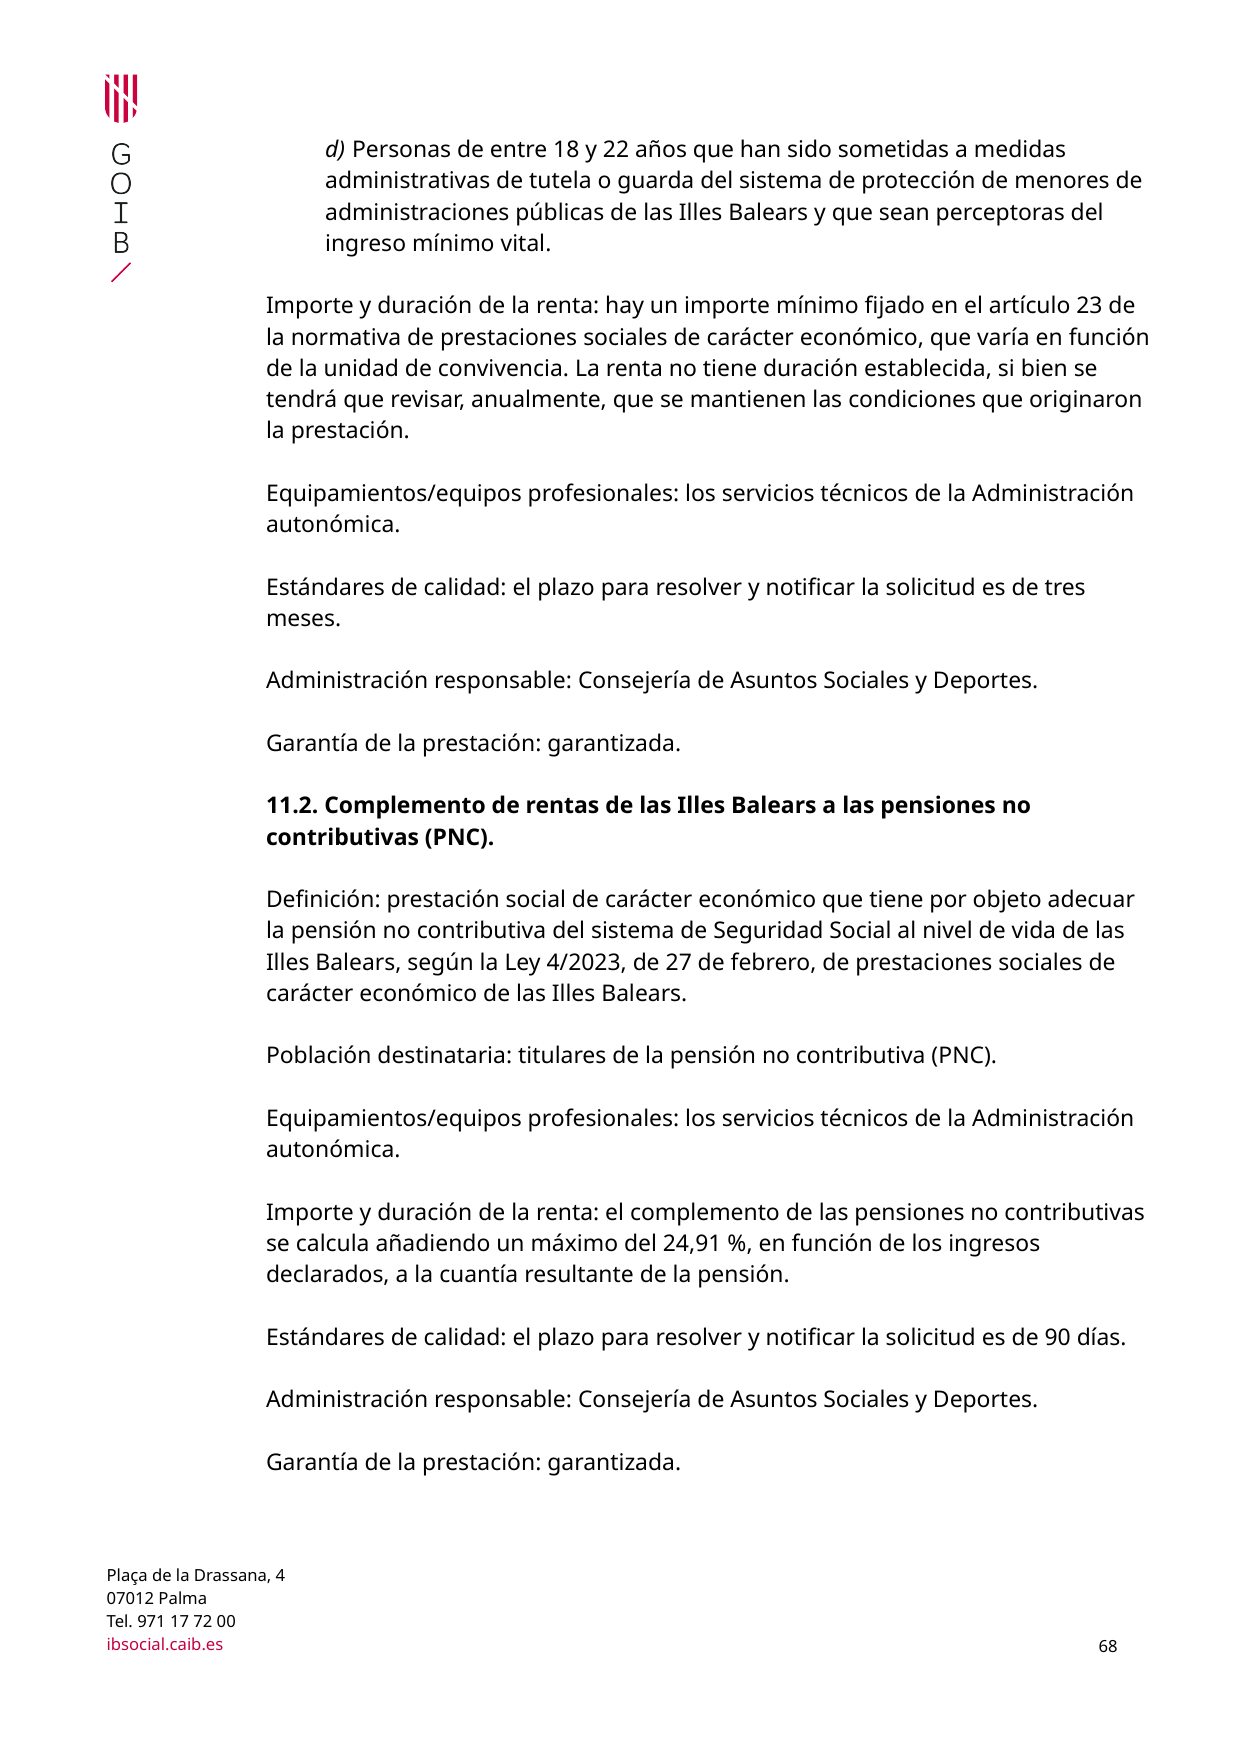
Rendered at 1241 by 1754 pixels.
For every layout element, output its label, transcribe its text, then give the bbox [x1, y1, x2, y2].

text Importe y duración de la renta: hay un importe mínimo fijado en el artículo 23 de la normativa de prestaciones sociales de carácter económico, que varía en función de la unidad de convivencia. La renta no tiene duración establecida, si bien se tendrá que revisar, anualmente, que se mantienen las condiciones que originaron la prestación. [266, 289, 1152, 445]
text Garantía de la prestación: garantizada. [266, 1445, 1152, 1477]
picture [76, 51, 166, 313]
text 11.2. Complemento de rentas de las Illes Balears a las pensiones no contributivas (PNC). [266, 789, 1152, 852]
text Equipamientos/equipos profesionales: los servicios técnicos de la Administración autonómica. [266, 477, 1152, 539]
text Equipamientos/equipos profesionales: los servicios técnicos de la Administración autonómica. [266, 1102, 1152, 1164]
text Administración responsable: Consejería de Asuntos Sociales y Deportes. [266, 664, 1152, 695]
text Estándares de calidad: el plazo para resolver y notificar la solicitud es de tres meses. [266, 570, 1152, 633]
text Administración responsable: Consejería de Asuntos Sociales y Deportes. [266, 1383, 1152, 1414]
text Población destinataria: titulares de la pensión no contributiva (PNC). [266, 1039, 1152, 1070]
text Estándares de calidad: el plazo para resolver y notificar la solicitud es de 90 días. [266, 1320, 1152, 1352]
text Garantía de la prestación: garantizada. [266, 727, 1152, 758]
text Definición: prestación social de carácter económico que tiene por objeto adecuar la pensión no contributiva del sistema de Seguridad Social al nivel de vida de las Illes Balears, según la Ley 4/2023, de 27 de febrero, de prestaciones sociales de carácter económico de las Illes Balears. [266, 883, 1152, 1008]
text Importe y duración de la renta: el complemento de las pensiones no contributivas se calcula añadiendo un máximo del 24,91 %, en función de los ingresos declarados, a la cuantía resultante de la pensión. [266, 1195, 1152, 1289]
list Personas de entre 18 y 22 años que han sido sometidas a medidas administrativas de tutela o guarda del sistema de protección de menores de administraciones públicas de las Illes Balears y que sean perceptoras del ingreso mínimo vital. [325, 133, 1152, 258]
